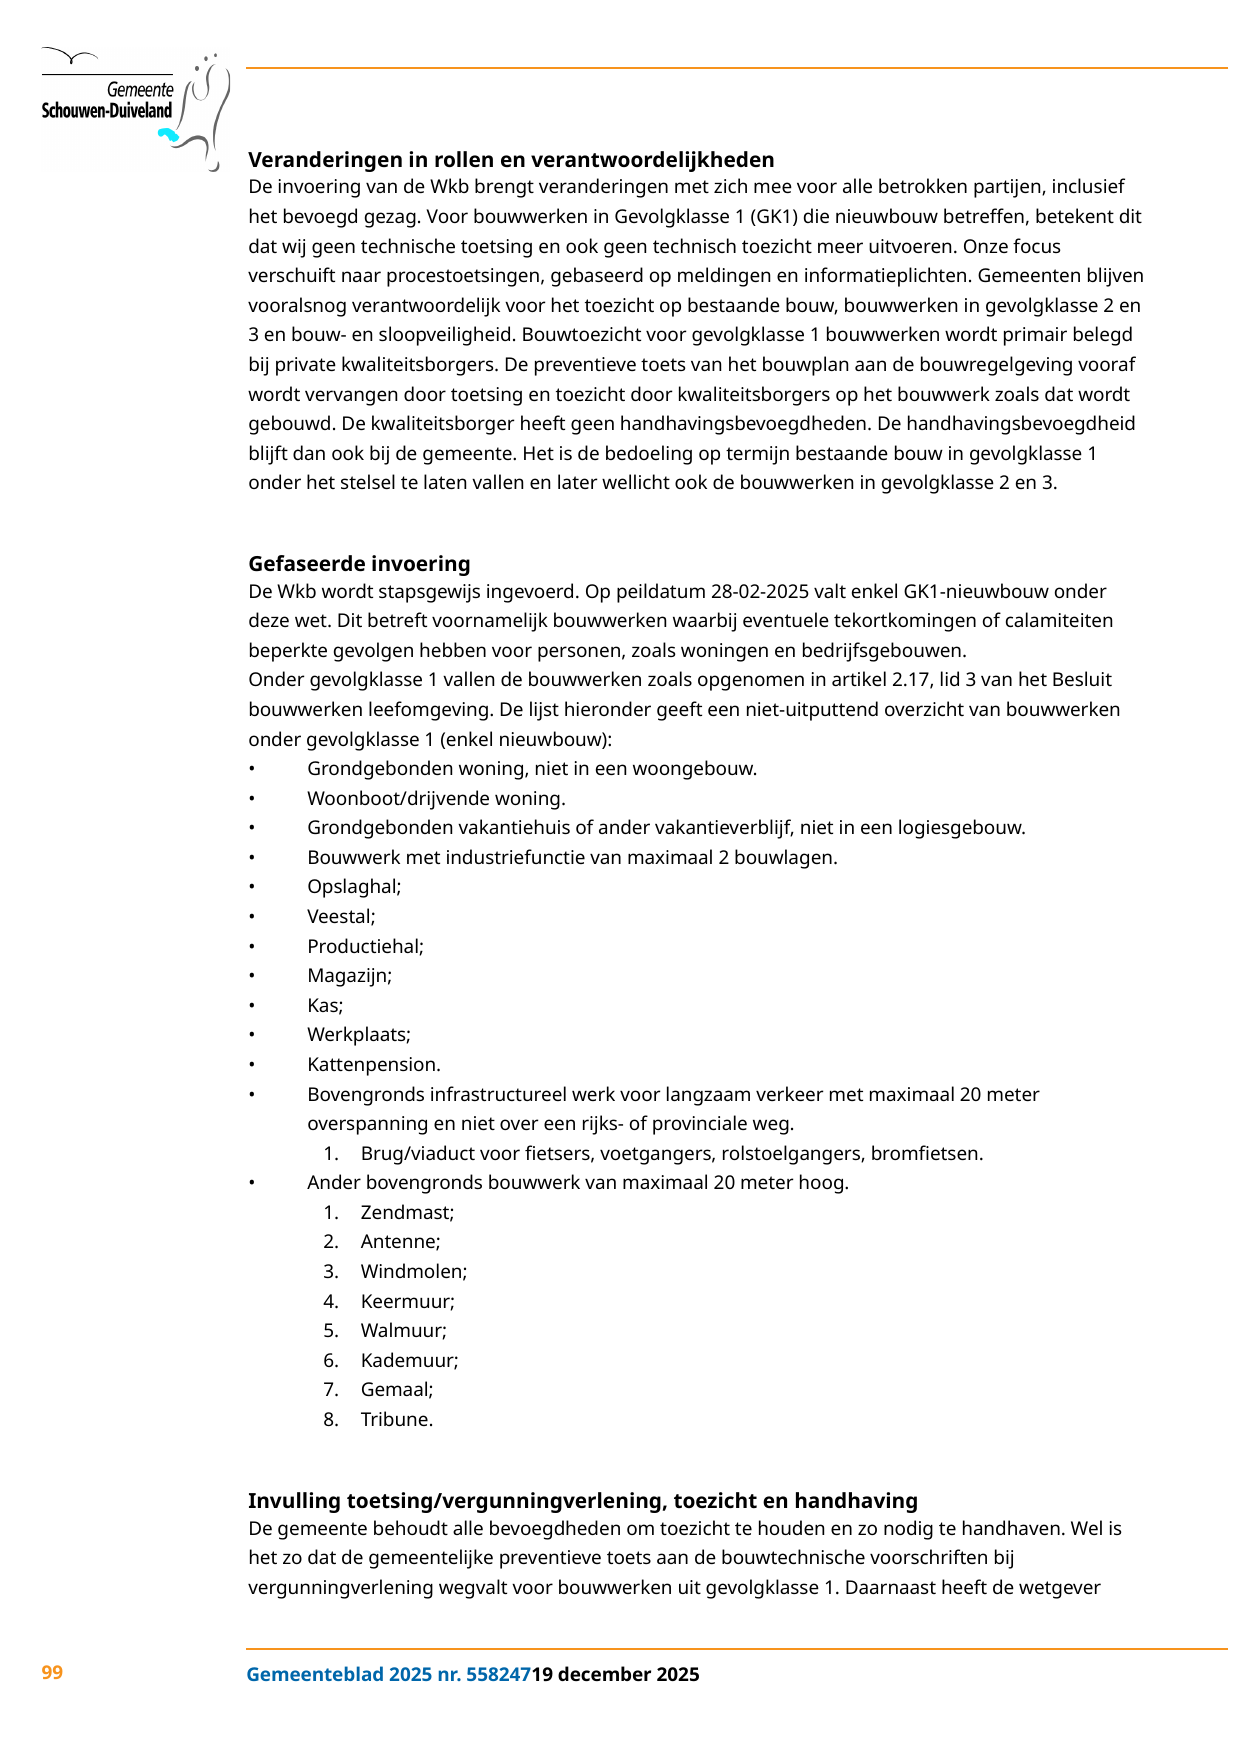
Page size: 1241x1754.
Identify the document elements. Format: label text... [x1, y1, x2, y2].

list Grondgebonden woning, niet in een woongebouw. [248, 755, 1152, 781]
list Bovengronds infrastructureel werk voor langzaam verkeer met maximaal 20 meter overspanning en niet over een rijks- of provinciale weg. [248, 1081, 1152, 1136]
list Productiehal; [248, 933, 1152, 959]
list Walmuur; [323, 1317, 1152, 1343]
picture [41, 47, 231, 172]
list Veestal; [248, 903, 1152, 929]
text De invoering van de Wkb brengt veranderingen met zich mee voor alle betrokken partijen, inclusief het bevoegd gezag. Voor bouwwerken in Gevolgklasse 1 (GK1) die nieuwbouw betreffen, betekent dit dat wij geen technische toetsing en ook geen technisch toezicht meer uitvoeren. Onze focus verschuift naar procestoetsingen, gebaseerd op meldingen en informatieplichten. Gemeenten blijven vooralsnog verantwoordelijk voor het toezicht op bestaande bouw, bouwwerken in gevolgklasse 2 en 3 en bouw- en sloopveiligheid. Bouwtoezicht voor gevolgklasse 1 bouwwerken wordt primair belegd bij private kwaliteitsborgers. De preventieve toets van het bouwplan aan de bouwregelgeving vooraf wordt vervangen door toetsing en toezicht door kwaliteitsborgers op het bouwwerk zoals dat wordt gebouwd. De kwaliteitsborger heeft geen handhavingsbevoegdheden. De handhavingsbevoegdheid blijft dan ook bij de gemeente. Het is de bedoeling op termijn bestaande bouw in gevolgklasse 1 onder het stelsel te laten vallen en later wellicht ook de bouwwerken in gevolgklasse 2 en 3. [248, 174, 1152, 495]
list Tribune. [323, 1406, 1152, 1432]
text Veranderingen in rollen en verantwoordelijkheden [248, 145, 1152, 174]
list Zendmast; [323, 1199, 1152, 1225]
list Magazijn; [248, 962, 1152, 988]
list Antenne; [323, 1229, 1152, 1254]
list Kattenpension. [248, 1051, 1152, 1077]
list Gemaal; [323, 1377, 1152, 1402]
text De gemeente behoudt alle bevoegdheden om toezicht te houden en zo nodig te handhaven. Wel is het zo dat de gemeentelijke preventieve toets aan de bouwtechnische voorschriften bij vergunningverlening wegvalt voor bouwwerken uit gevolgklasse 1. Daarnaast heeft de wetgever [248, 1515, 1152, 1599]
list Windmolen; [323, 1258, 1152, 1284]
text Invulling toetsing/vergunningverlening, toezicht en handhaving [248, 1486, 1152, 1515]
list Woonboot/drijvende woning. [248, 785, 1152, 811]
list Keermuur; [323, 1288, 1152, 1314]
text Gefaseerde invoering [248, 549, 1152, 578]
text De Wkb wordt stapsgewijs ingevoerd. Op peildatum 28-02-2025 valt enkel GK1-nieuwbouw onder deze wet. Dit betreft voornamelijk bouwwerken waarbij eventuele tekortkomingen of calamiteiten beperkte gevolgen hebben voor personen, zoals woningen en bedrijfsgebouwen. [248, 578, 1152, 663]
list Werkplaats; [248, 1022, 1152, 1047]
list Opslaghal; [248, 874, 1152, 899]
list Kas; [248, 992, 1152, 1018]
list Grondgebonden vakantiehuis of ander vakantieverblijf, niet in een logiesgebouw. [248, 814, 1152, 840]
list Bouwwerk met industriefunctie van maximaal 2 bouwlagen. [248, 844, 1152, 870]
list Kademuur; [323, 1347, 1152, 1373]
list Ander bovengronds bouwwerk van maximaal 20 meter hoog. [248, 1169, 1152, 1195]
list Brug/viaduct voor fietsers, voetgangers, rolstoelgangers, bromfietsen. [323, 1140, 1152, 1166]
text Onder gevolgklasse 1 vallen de bouwwerken zoals opgenomen in artikel 2.17, lid 3 van het Besluit bouwwerken leefomgeving. De lijst hieronder geeft een niet-uitputtend overzicht van bouwwerken onder gevolgklasse 1 (enkel nieuwbouw): [248, 667, 1152, 752]
